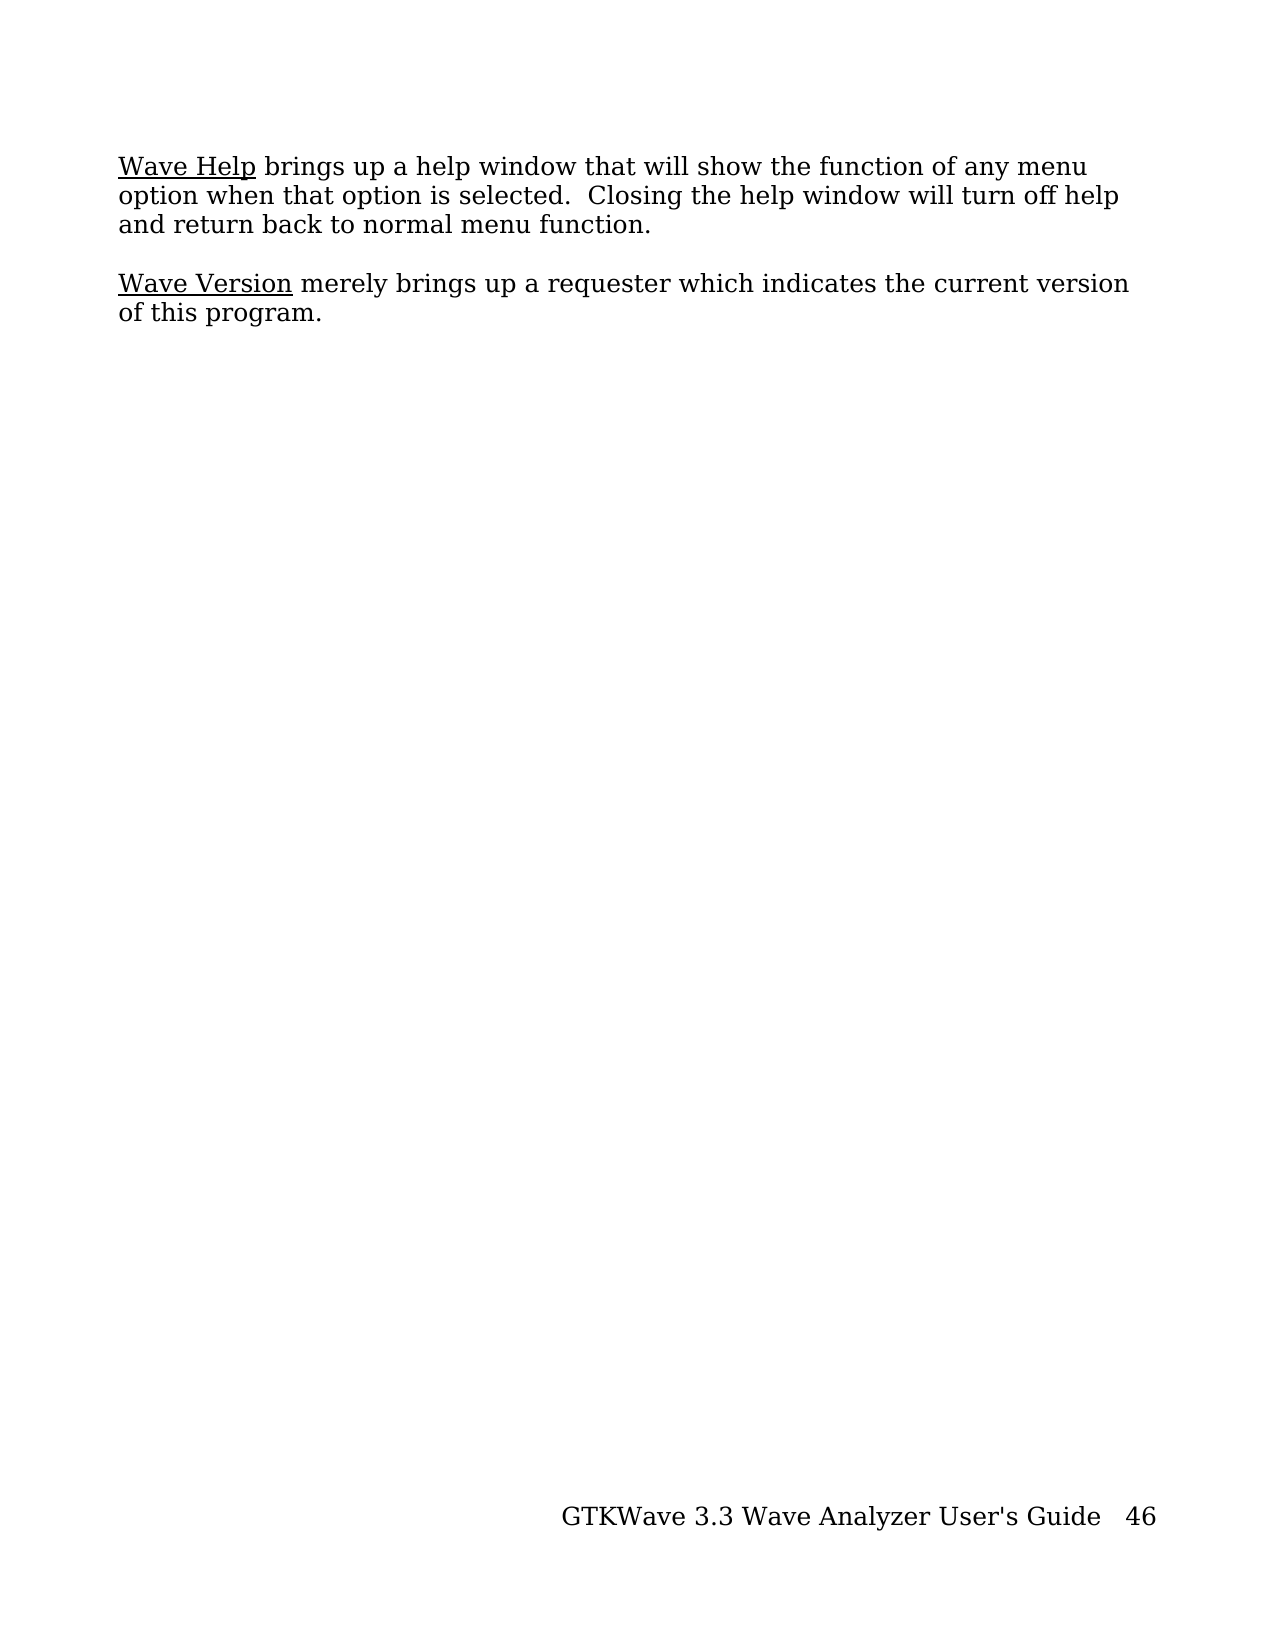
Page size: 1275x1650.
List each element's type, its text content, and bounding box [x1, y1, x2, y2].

text Wave Help brings up a help window that will show the function of any menu option when that option is selected. Closing the help window will turn off help and return back to normal menu function. [118, 152, 1157, 240]
text Wave Version merely brings up a requester which indicates the current version of this program. [118, 269, 1157, 327]
